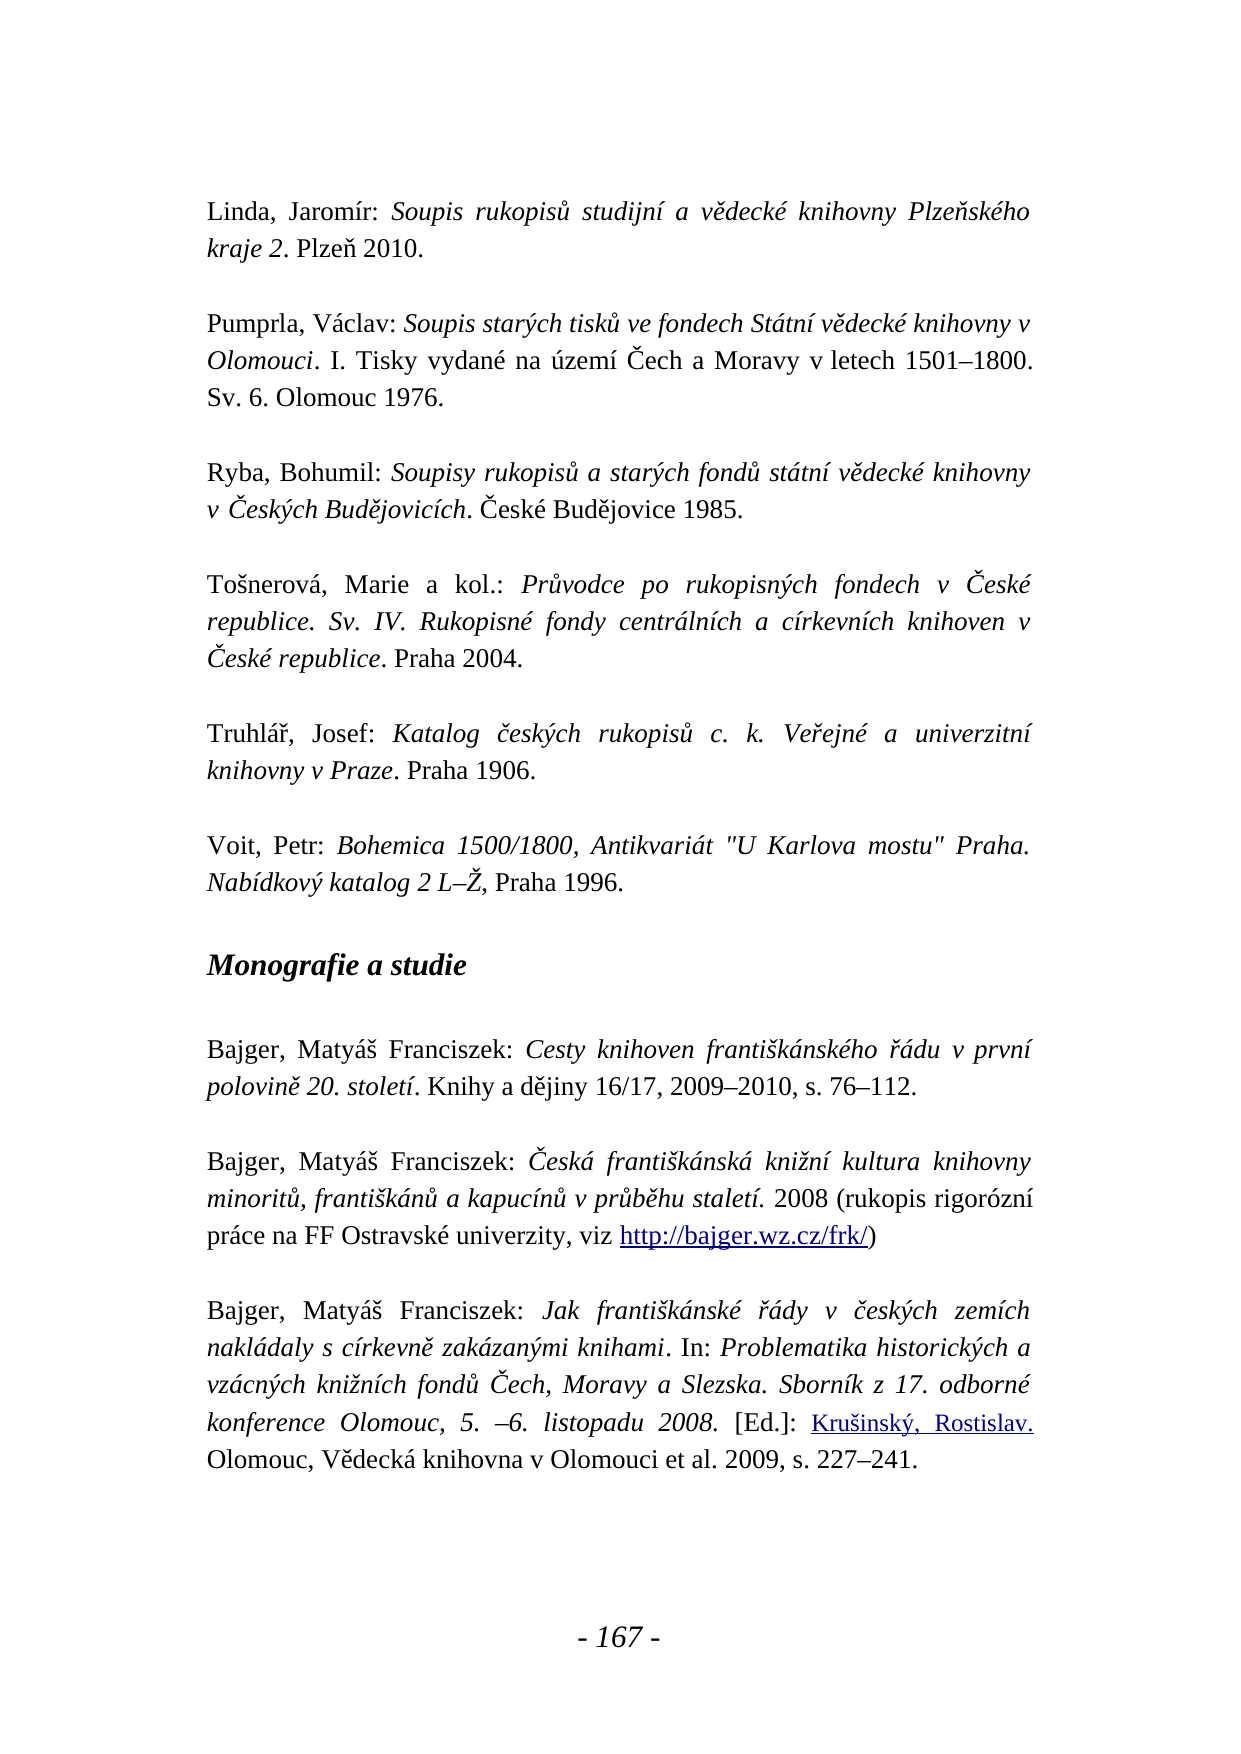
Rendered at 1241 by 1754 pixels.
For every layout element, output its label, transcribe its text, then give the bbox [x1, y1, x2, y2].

text Truhlář, Josef: Katalog českých rukopisů c. k. Veřejné a univerzitní knihovny v Praze. Praha 1906. [207, 717, 1033, 785]
text Voit, Petr: Bohemica 1500/1800, Antikvariát "U Karlova mostu" Praha. Nabídkový katalog 2 L–Ž, Praha 1996. [207, 829, 1033, 897]
text Bajger, Matyáš Franciszek: Jak františkánské řády v českých zemích nakládaly s církevně zakázanými knihami. In: Problematika historických a vzácných knižních fondů Čech, Moravy a Slezska. Sborník z 17. odborné konference Olomouc, 5. –6. listopadu 2008. [Ed.]: Krušinský, Rostislav. Olomouc, Vědecká knihovna v Olomouci et al. 2009, s. 227–241. [207, 1294, 1033, 1474]
text Tošnerová, Marie a kol.: Průvodce po rukopisných fondech v České republice. Sv. IV. Rukopisné fondy centrálních a církevních knihoven v České republice. Praha 2004. [207, 568, 1033, 673]
text Ryba, Bohumil: Soupisy rukopisů a starých fondů státní vědecké knihovny v Českých Budějovicích. České Budějovice 1985. [207, 456, 1033, 524]
text Linda, Jaromír: Soupis rukopisů studijní a vědecké knihovny Plzeňského kraje 2. Plzeň 2010. [207, 195, 1033, 263]
text Bajger, Matyáš Franciszek: Česká františkánská knižní kultura knihovny minoritů, františkánů a kapucínů v průběhu staletí. 2008 (rukopis rigorózní práce na FF Ostravské univerzity, viz http://bajger.wz.cz/frk/) [207, 1145, 1033, 1250]
text Bajger, Matyáš Franciszek: Cesty knihoven františkánského řádu v první polovině 20. století. Knihy a dějiny 16/17, 2009–2010, s. 76–112. [207, 1033, 1033, 1101]
text Monografie a studie [207, 947, 1033, 982]
text Pumprla, Václav: Soupis starých tisků ve fondech Státní vědecké knihovny v Olomouci. I. Tisky vydané na území Čech a Moravy v letech 1501–1800. Sv. 6. Olomouc 1976. [207, 307, 1033, 412]
